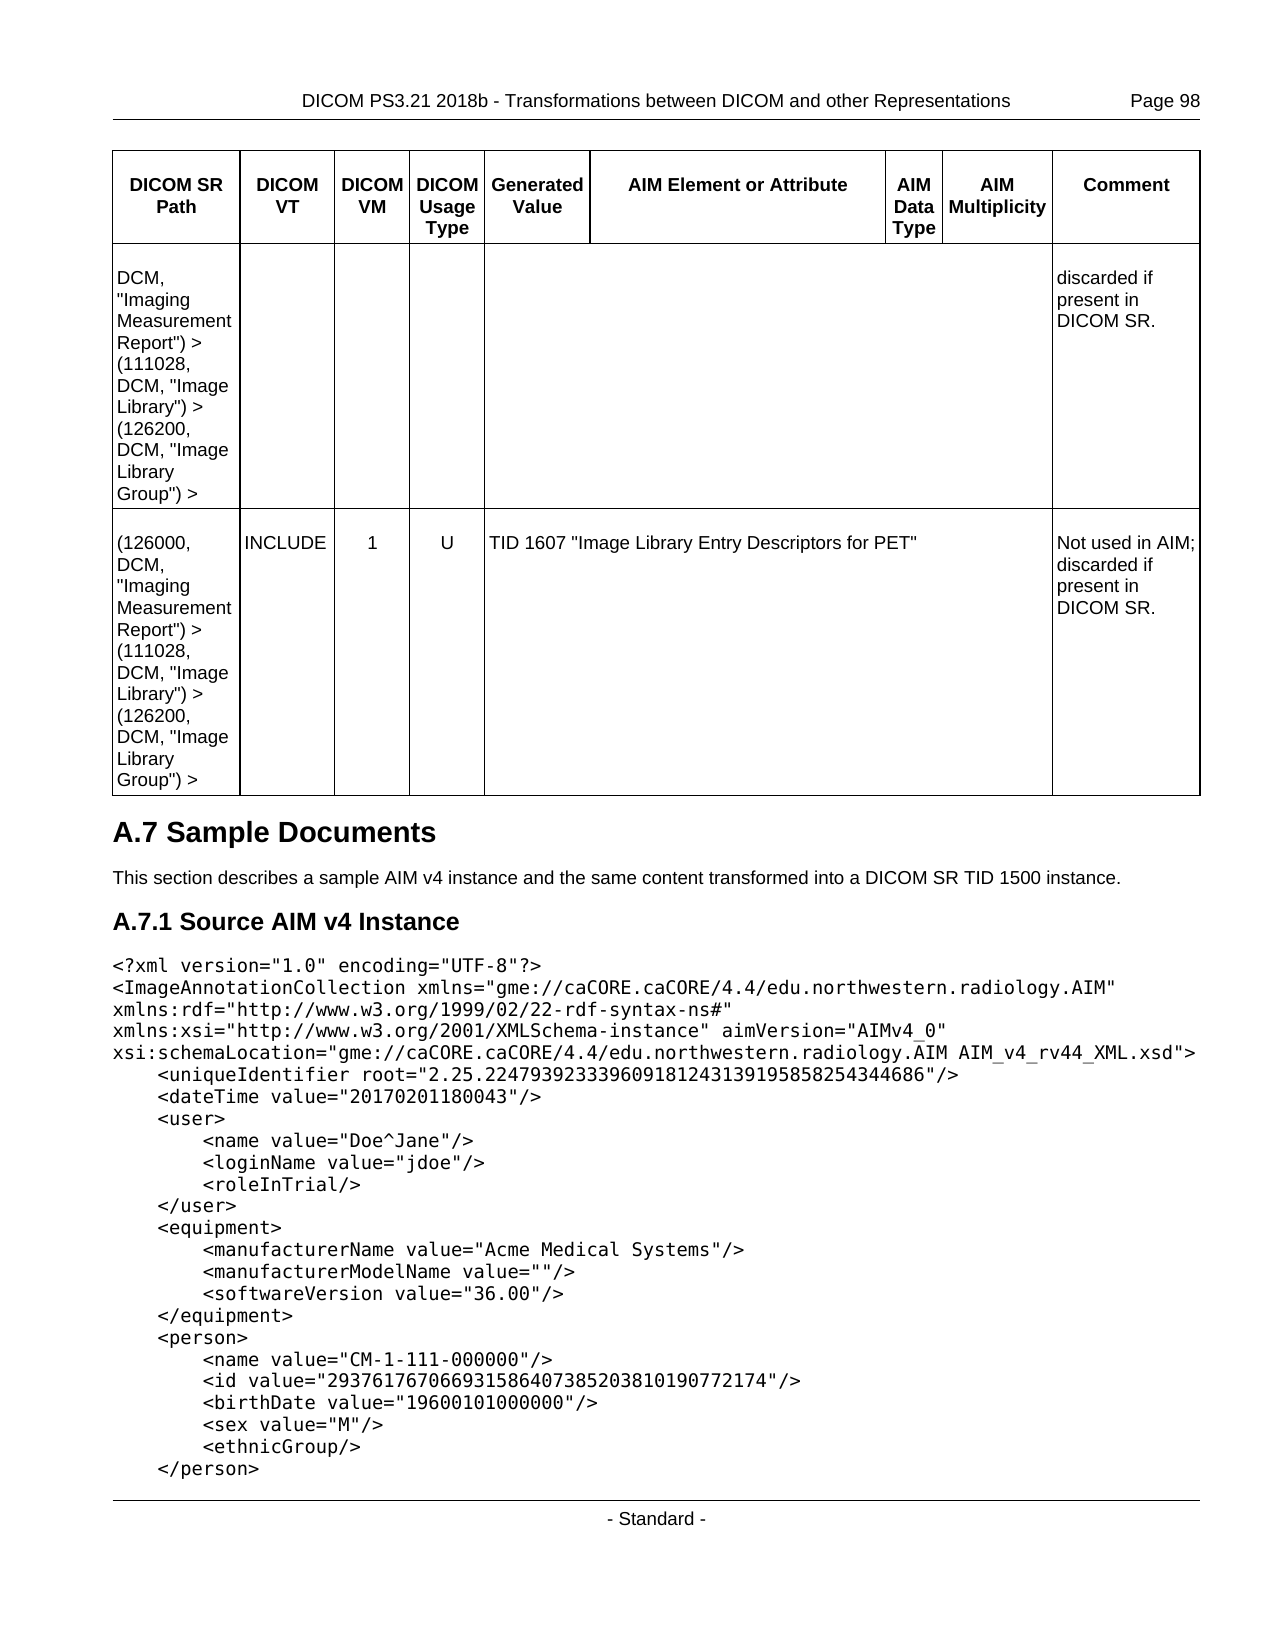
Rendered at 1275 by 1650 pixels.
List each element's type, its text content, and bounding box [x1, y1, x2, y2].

table_header DICOM VT [241, 151, 334, 243]
table_cell [485, 244, 1052, 508]
table_cell DCM, "Imaging Measurement Report") > (111028, DCM, "Image Library") > (126200, DCM, "Image Library Group") > [113, 244, 239, 508]
text This section describes a sample AIM v4 instance and the same content transformed into a DICOM SR TID 1500 instance. [112, 867, 1200, 889]
table_cell U [410, 509, 484, 795]
table_cell [335, 244, 409, 508]
text A.7 Sample Documents [112, 815, 1200, 848]
table_cell TID 1607 "Image Library Entry Descriptors for PET" [485, 509, 1052, 795]
table_header AIM Multiplicity [943, 151, 1052, 243]
table_cell [410, 244, 484, 508]
table_header Generated Value [485, 151, 589, 243]
table_cell Not used in AIM; discarded if present in DICOM SR. [1053, 509, 1199, 795]
table_header DICOM VM [335, 151, 409, 243]
table_cell (126000, DCM, "Imaging Measurement Report") > (111028, DCM, "Image Library") > (126200, DCM, "Image Library Group") > [113, 509, 239, 795]
table_cell 1 [335, 509, 409, 795]
table_cell INCLUDE [241, 509, 334, 795]
table_cell discarded if present in DICOM SR. [1053, 244, 1199, 508]
table_header AIM Data Type [886, 151, 942, 243]
table_header DICOM SR Path [113, 151, 239, 243]
table_cell [241, 244, 334, 508]
table_header AIM Element or Attribute [591, 151, 885, 243]
table_header Comment [1053, 151, 1199, 243]
table_header DICOM Usage Type [410, 151, 484, 243]
text A.7.1 Source AIM v4 Instance [112, 907, 1200, 936]
text <?xml version="1.0" encoding="UTF-8"?> <Image​AnnotationCollection xmlns="gme://caCORE.caCORE/4.4/edu.northwestern.radiology.AIM" xmlns:rdf="http://www.w3.org/1999/02/22-rdf-syntax-ns#" xmlns:xsi="http://www.w3.org/2001/XMLSchema-instance" aimVersion="AIMv4_0" xsi:schemaLocation="gme://caCORE.caCORE/4.4/edu.northwestern.radiology.AIM AIM_v4_rv44_XML.xsd"> <uniqueIdentifier root="2.25.224793923339609181243139195858254344686"/> <dateTime value="20170201180043"/> <user> <name value="Doe^Jane"/> <loginName value="jdoe"/> <roleInTrial/> </user> <equipment> <manufacturerName value="Acme Medical Systems"/> <manufacturerModelName value=""/> <softwareVersion value="36.00"/> </equipment> <person> <name value="CM-1-111-000000"/> <id value="293761767066931586407385203810190772174"/> <birthDate value="19600101000000"/> <sex value="M"/> <ethnicGroup/> </person> [112, 955, 1200, 1480]
